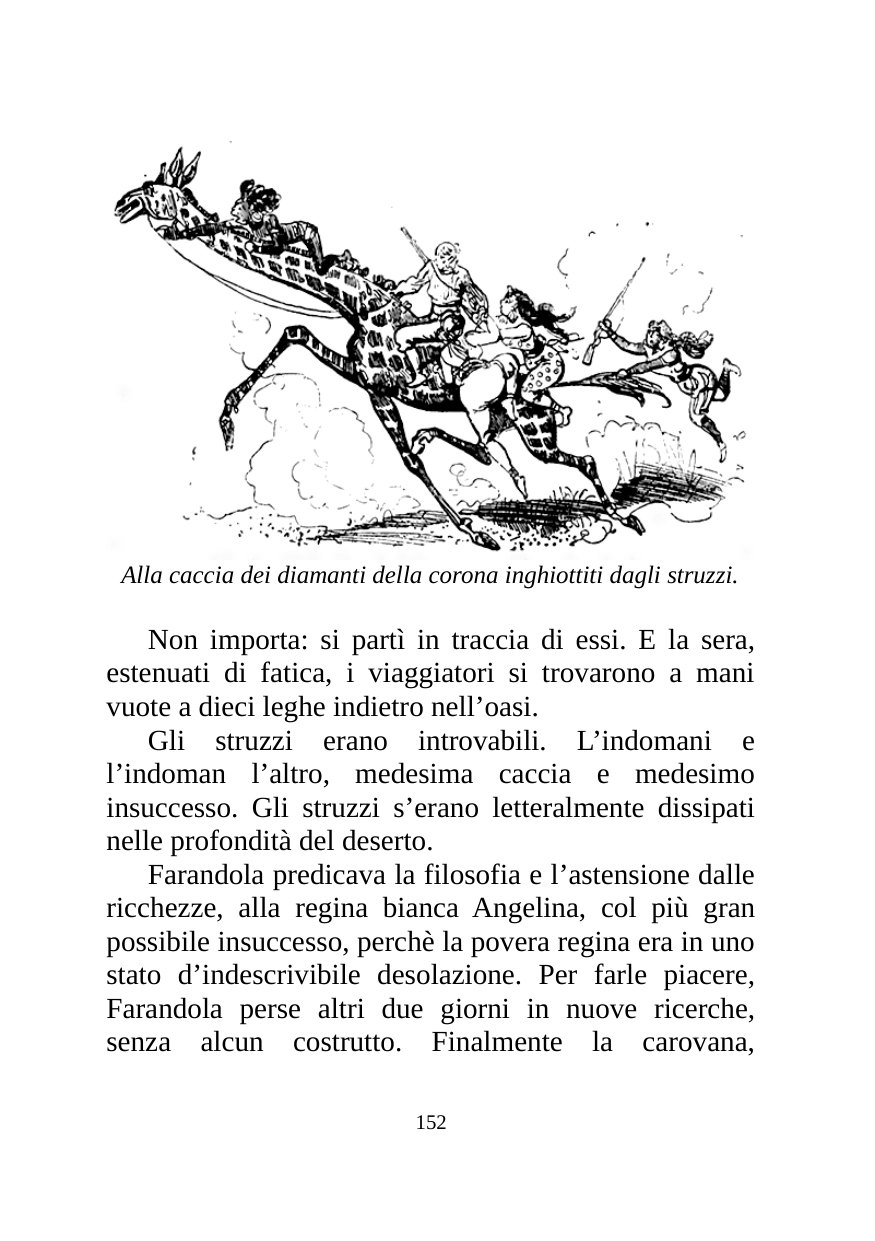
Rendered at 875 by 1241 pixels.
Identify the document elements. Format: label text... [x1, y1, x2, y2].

text Alla caccia dei diamanti della corona inghiottiti dagli struzzi. [106, 560, 756, 588]
text Gli struzzi erano introvabili. L’indomani e l’indoman l’altro, medesima caccia e medesimo insuccesso. Gli struzzi s’erano letteralmente dissipati nelle profondità del deserto. [106, 723, 756, 857]
picture [106, 140, 756, 560]
text Farandola predicava la filosofia e l’astensione dalle ricchezze, alla regina bianca Angelina, col più gran possibile insuccesso, perchè la povera regina era in uno stato d’indescrivibile desolazione. Per farle piacere, Farandola perse altri due giorni in nuove ricerche, senza alcun costrutto. Finalmente la carovana, [106, 857, 756, 1058]
text Non importa: si partì in traccia di essi. E la sera, estenuati di fatica, i viaggiatori si trovarono a mani vuote a dieci leghe indietro nell’oasi. [106, 622, 756, 723]
